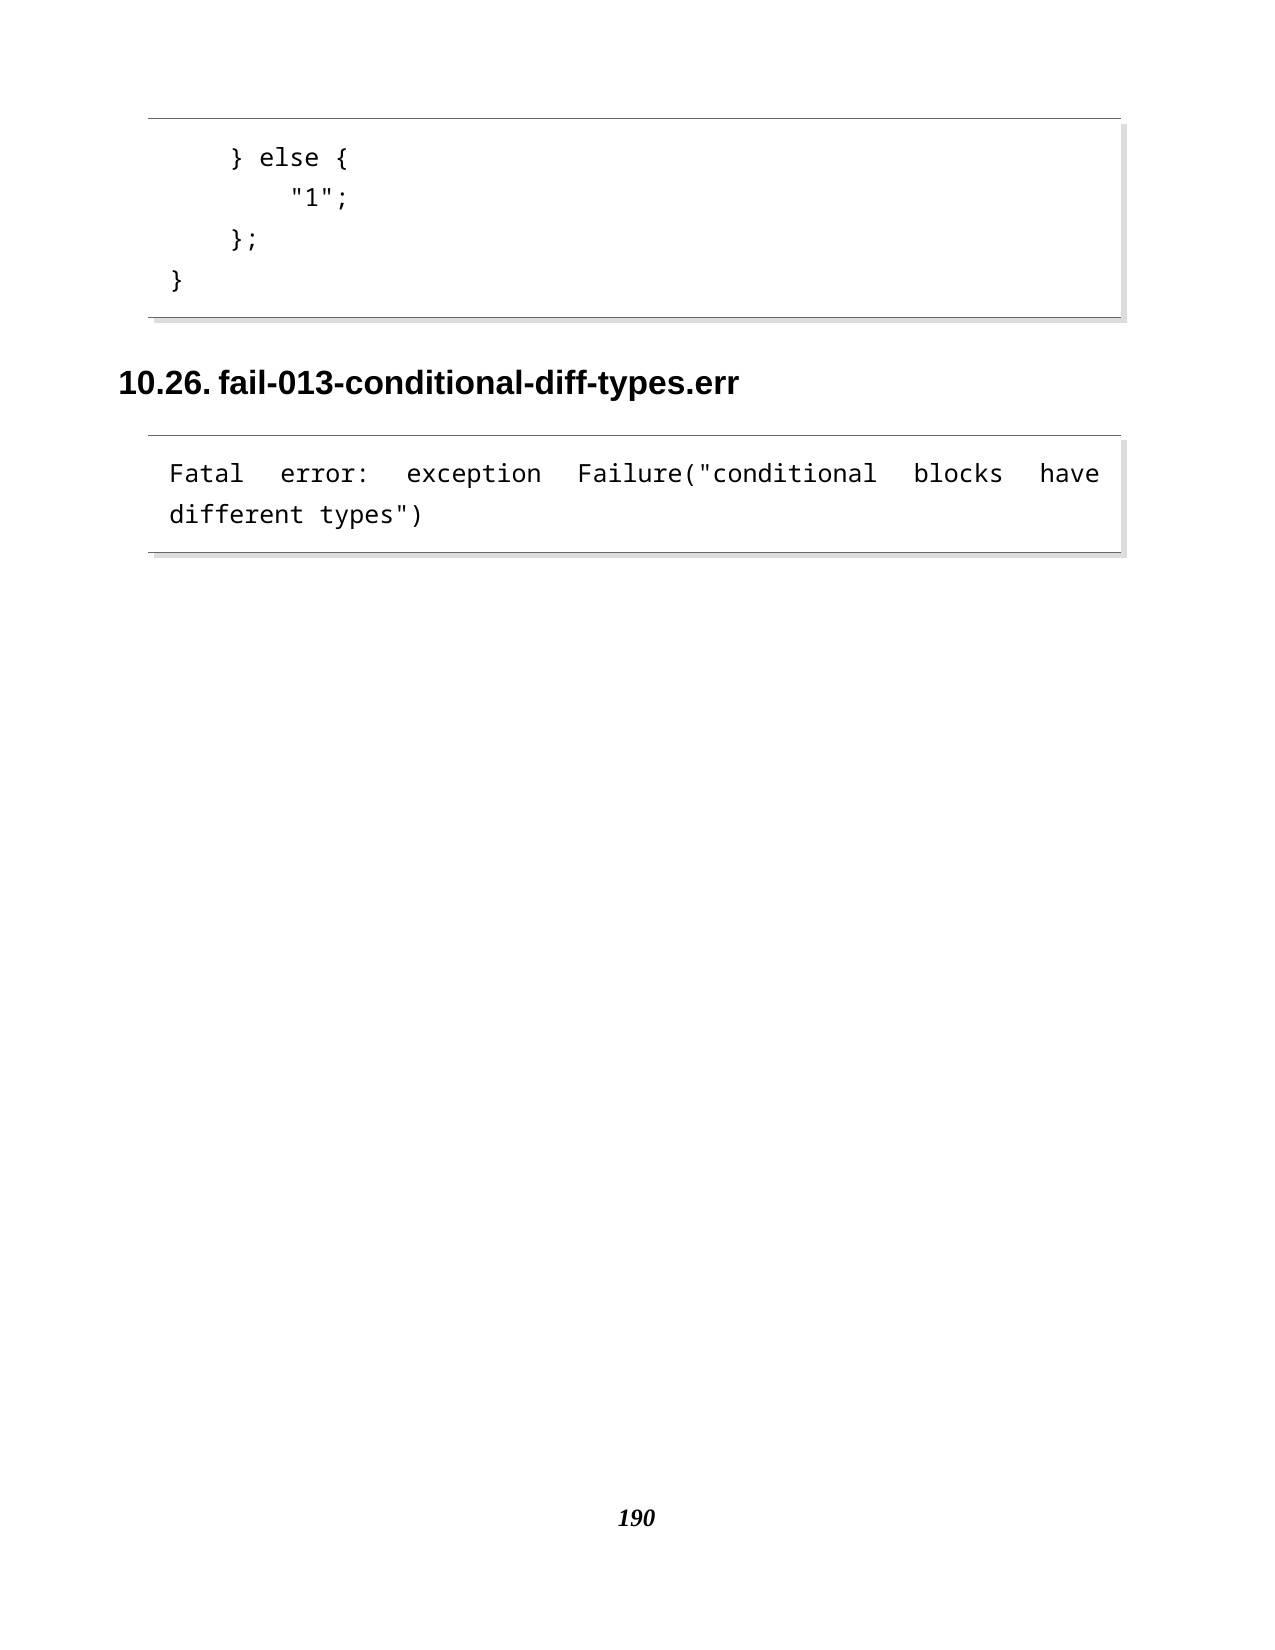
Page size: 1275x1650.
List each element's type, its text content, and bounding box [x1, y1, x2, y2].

text Fatal error: exception Failure("conditional blocks have different types") [148, 436, 1121, 552]
text } else { [148, 119, 1121, 159]
text }; [148, 200, 1121, 241]
text "1"; [148, 159, 1121, 200]
text } [148, 241, 1121, 317]
subtitle fail-013-conditional-diff-types.err [118, 363, 1157, 401]
